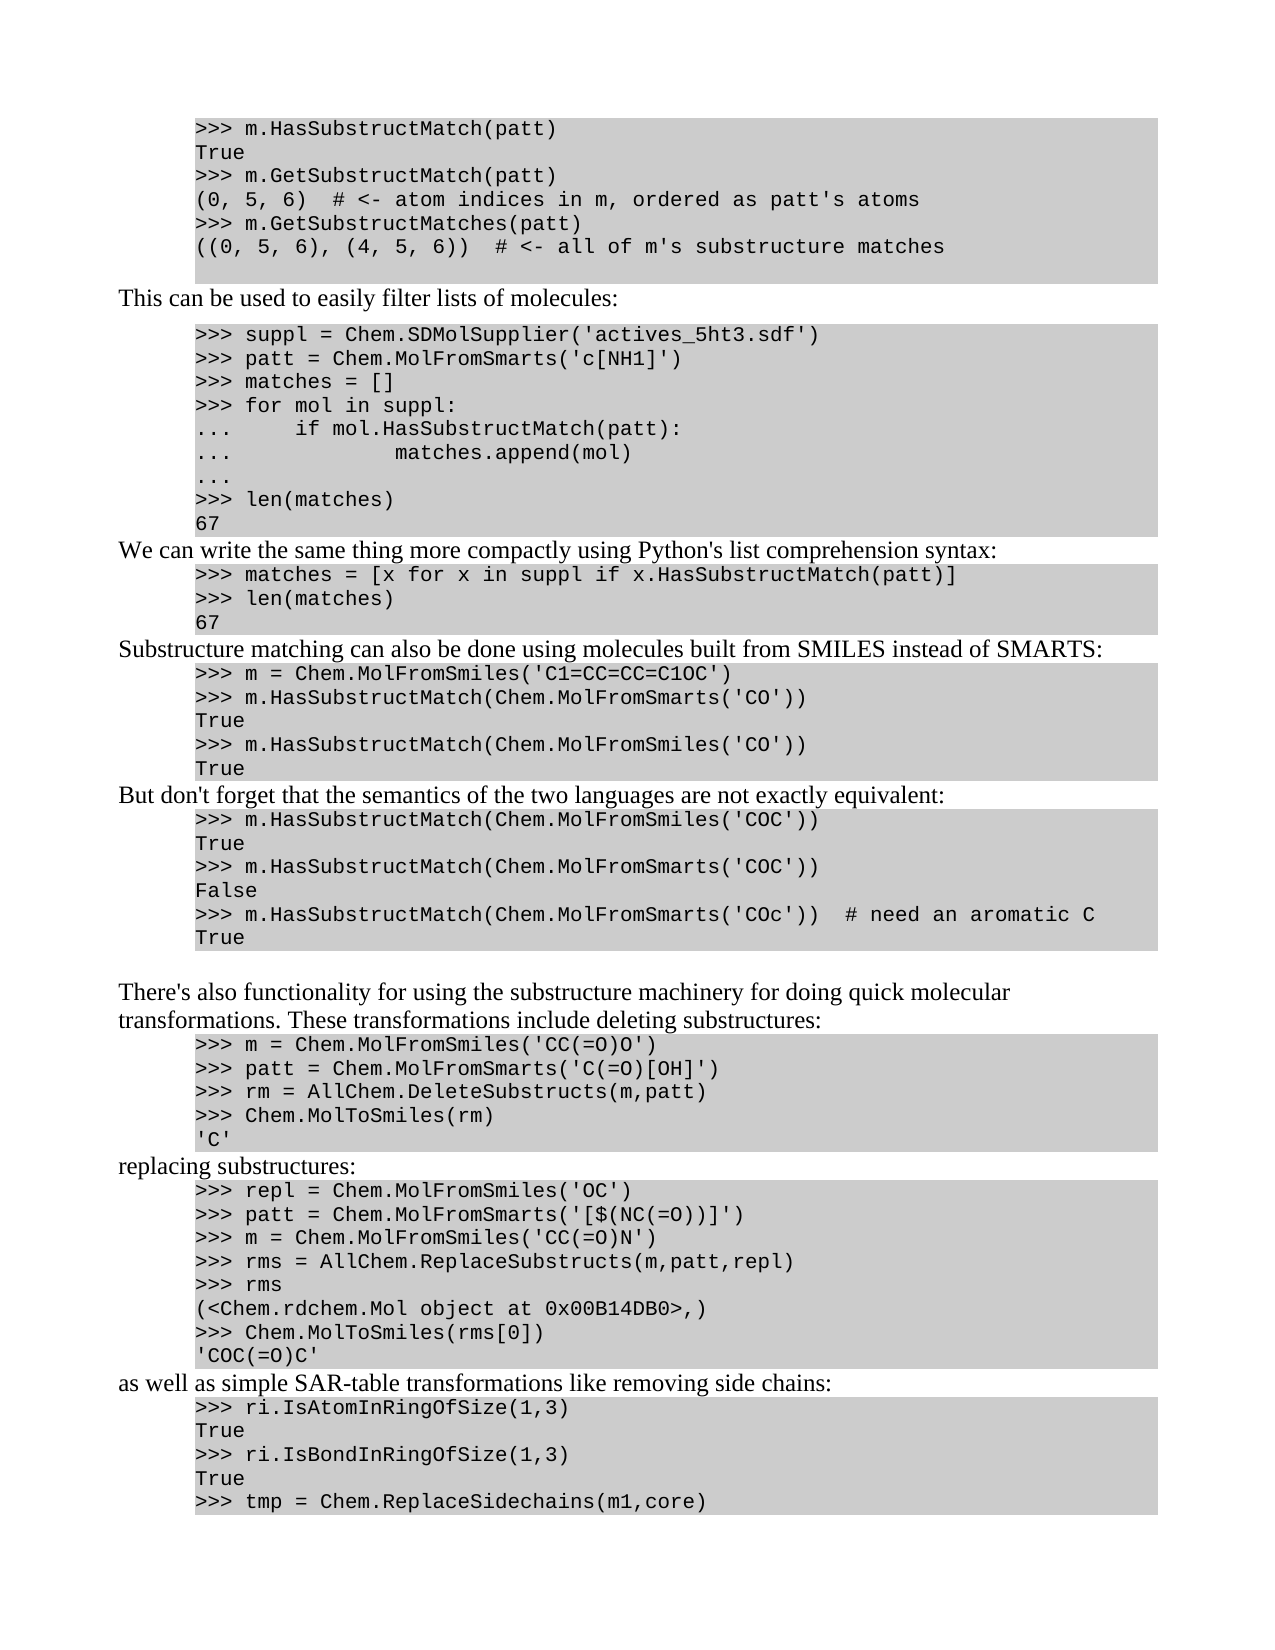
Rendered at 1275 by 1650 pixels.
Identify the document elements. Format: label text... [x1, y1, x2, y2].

text >>> m = Chem.MolFromSmiles('C1=CC=CC=C1OC') [195, 663, 1158, 687]
text True [195, 1420, 1158, 1444]
text There's also functionality for using the substructure machinery for doing quick molecular transformations. These transformations include deleting substructures: [118, 978, 1157, 1034]
text But don't forget that the semantics of the two languages are not exactly equivalent: [118, 781, 1157, 809]
text >>> patt = Chem.MolFromSmarts('C(=O)[OH]') [195, 1058, 1158, 1081]
text replacing substructures: [118, 1152, 1157, 1180]
text ... [195, 466, 1158, 489]
text 'COC(=O)C' [195, 1345, 1158, 1369]
text >>> suppl = Chem.SDMolSupplier('actives_5ht3.sdf') [195, 324, 1158, 347]
text >>> rm = AllChem.DeleteSubstructs(m,patt) [195, 1081, 1158, 1105]
text >>> matches = [] [195, 371, 1158, 395]
text True [195, 710, 1158, 734]
text >>> len(matches) [195, 489, 1158, 513]
text >>> m.HasSubstructMatch(Chem.MolFromSmiles('COC')) [195, 809, 1158, 833]
text False [195, 880, 1158, 903]
text True [195, 758, 1158, 781]
text We can write the same thing more compactly using Python's list comprehension syntax: [118, 537, 1157, 564]
text (<Chem.rdchem.Mol object at 0x00B14DB0>,) [195, 1298, 1158, 1322]
text >>> m.GetSubstructMatches(patt) [195, 213, 1158, 236]
text >>> repl = Chem.MolFromSmiles('OC') [195, 1180, 1158, 1203]
text >>> m.GetSubstructMatch(patt) [195, 165, 1158, 189]
text 67 [195, 612, 1158, 635]
text >>> ri.IsBondInRingOfSize(1,3) [195, 1444, 1158, 1468]
text >>> Chem.MolToSmiles(rms[0]) [195, 1322, 1158, 1345]
text >>> m.HasSubstructMatch(Chem.MolFromSmarts('COC')) [195, 856, 1158, 880]
text >>> m = Chem.MolFromSmiles('CC(=O)O') [195, 1034, 1158, 1058]
text >>> m.HasSubstructMatch(Chem.MolFromSmiles('CO')) [195, 734, 1158, 758]
text (0, 5, 6) # <- atom indices in m, ordered as patt's atoms [195, 189, 1158, 213]
text True [195, 833, 1158, 856]
text True [195, 927, 1158, 951]
text >>> m.HasSubstructMatch(patt) [195, 118, 1158, 142]
text ((0, 5, 6), (4, 5, 6)) # <- all of m's substructure matches [195, 236, 1158, 260]
text ... matches.append(mol) [195, 442, 1158, 466]
text 'C' [195, 1128, 1158, 1152]
text >>> m.HasSubstructMatch(Chem.MolFromSmarts('COc')) # need an aromatic C [195, 903, 1158, 927]
text >>> Chem.MolToSmiles(rm) [195, 1105, 1158, 1128]
text >>> rms = AllChem.ReplaceSubstructs(m,patt,repl) [195, 1251, 1158, 1274]
text >>> patt = Chem.MolFromSmarts('[$(NC(=O))]') [195, 1203, 1158, 1227]
text This can be used to easily filter lists of molecules: [118, 284, 1157, 311]
text ... if mol.HasSubstructMatch(patt): [195, 418, 1158, 442]
text >>> matches = [x for x in suppl if x.HasSubstructMatch(patt)] [195, 564, 1158, 588]
text >>> m.HasSubstructMatch(Chem.MolFromSmarts('CO')) [195, 687, 1158, 710]
text True [195, 142, 1158, 165]
text Substructure matching can also be done using molecules built from SMILES instead of SMARTS: [118, 635, 1157, 663]
text >>> tmp = Chem.ReplaceSidechains(m1,core) [195, 1491, 1158, 1515]
text >>> rms [195, 1274, 1158, 1298]
text >>> for mol in suppl: [195, 395, 1158, 418]
text 67 [195, 513, 1158, 537]
text >>> len(matches) [195, 588, 1158, 612]
text >>> patt = Chem.MolFromSmarts('c[NH1]') [195, 347, 1158, 371]
text >>> ri.IsAtomInRingOfSize(1,3) [195, 1397, 1158, 1420]
text as well as simple SAR-table transformations like removing side chains: [118, 1369, 1157, 1397]
text True [195, 1468, 1158, 1491]
text >>> m = Chem.MolFromSmiles('CC(=O)N') [195, 1227, 1158, 1251]
